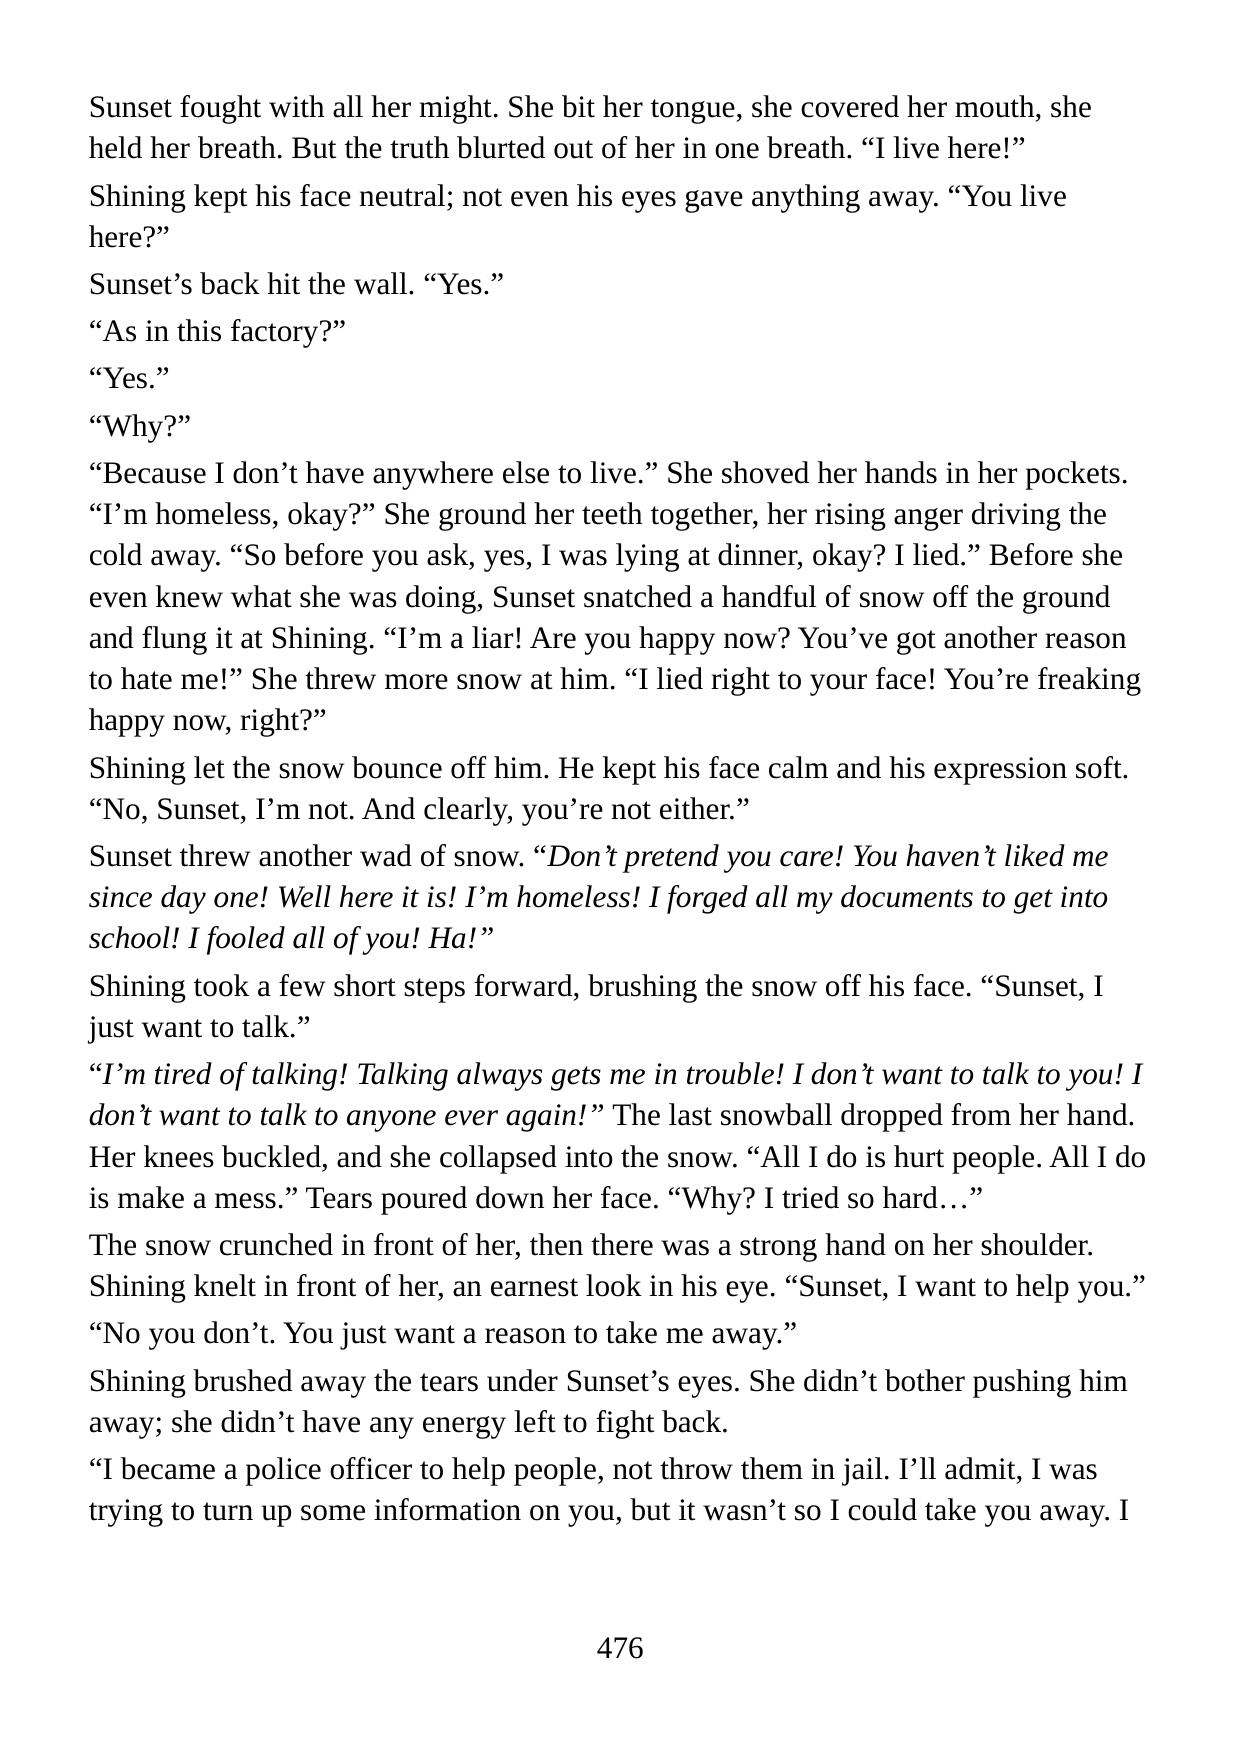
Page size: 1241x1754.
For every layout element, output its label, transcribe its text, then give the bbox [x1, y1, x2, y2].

text “I’m tired of talking! Talking always gets me in trouble! I don’t want to talk to you! I don’t want to talk to anyone ever again!” The last snowball dropped from her hand. Her knees buckled, and she collapsed into the snow. “All I do is hurt people. All I do is make a mess.” Tears poured down her face. “Why? I tried so hard…” [88, 1055, 1152, 1215]
text “Yes.” [88, 360, 1152, 396]
text The snow crunched in front of her, then there was a strong hand on her shoulder. Shining knelt in front of her, an earnest look in his eye. “Sunset, I want to help you.” [88, 1226, 1152, 1303]
text Shining brushed away the tears under Sunset’s eyes. She didn’t bother pushing him away; she didn’t have any energy left to fight back. [88, 1362, 1152, 1439]
text Shining took a few short steps forward, brushing the snow off his face. “Sunset, I just want to talk.” [88, 967, 1152, 1044]
text Shining let the snow bounce off him. He kept his face calm and his expression soft. “No, Sunset, I’m not. And clearly, you’re not either.” [88, 749, 1152, 826]
text Sunset fought with all her might. She bit her tongue, she covered her mouth, she held her breath. But the truth blurted out of her in one breath. “I live here!” [88, 88, 1152, 166]
text “I became a police officer to help people, not throw them in jail. I’ll admit, I was trying to turn up some information on you, but it wasn’t so I could take you away. I [88, 1450, 1152, 1528]
text “No you don’t. You just want a reason to take me away.” [88, 1315, 1152, 1351]
text “As in this factory?” [88, 313, 1152, 348]
text Sunset threw another wad of snow. “Don’t pretend you care! You haven’t liked me since day one! Well here it is! I’m homeless! I forged all my documents to get into school! I fooled all of you! Ha!” [88, 837, 1152, 956]
text Shining kept his face neutral; not even his eyes gave anything away. “You live here?” [88, 177, 1152, 254]
text Sunset’s back hit the wall. “Yes.” [88, 265, 1152, 301]
text “Why?” [88, 407, 1152, 443]
text “Because I don’t have anywhere else to live.” She shoved her hands in her pockets. “I’m homeless, okay?” She ground her teeth together, her rising anger driving the cold away. “So before you ask, yes, I was lying at dinner, okay? I lied.” Before she even knew what she was doing, Sunset snatched a handful of snow off the ground and flung it at Shining. “I’m a liar! Are you happy now? You’ve got another reason to hate me!” She threw more snow at him. “I lied right to your face! You’re freaking happy now, right?” [88, 454, 1152, 738]
